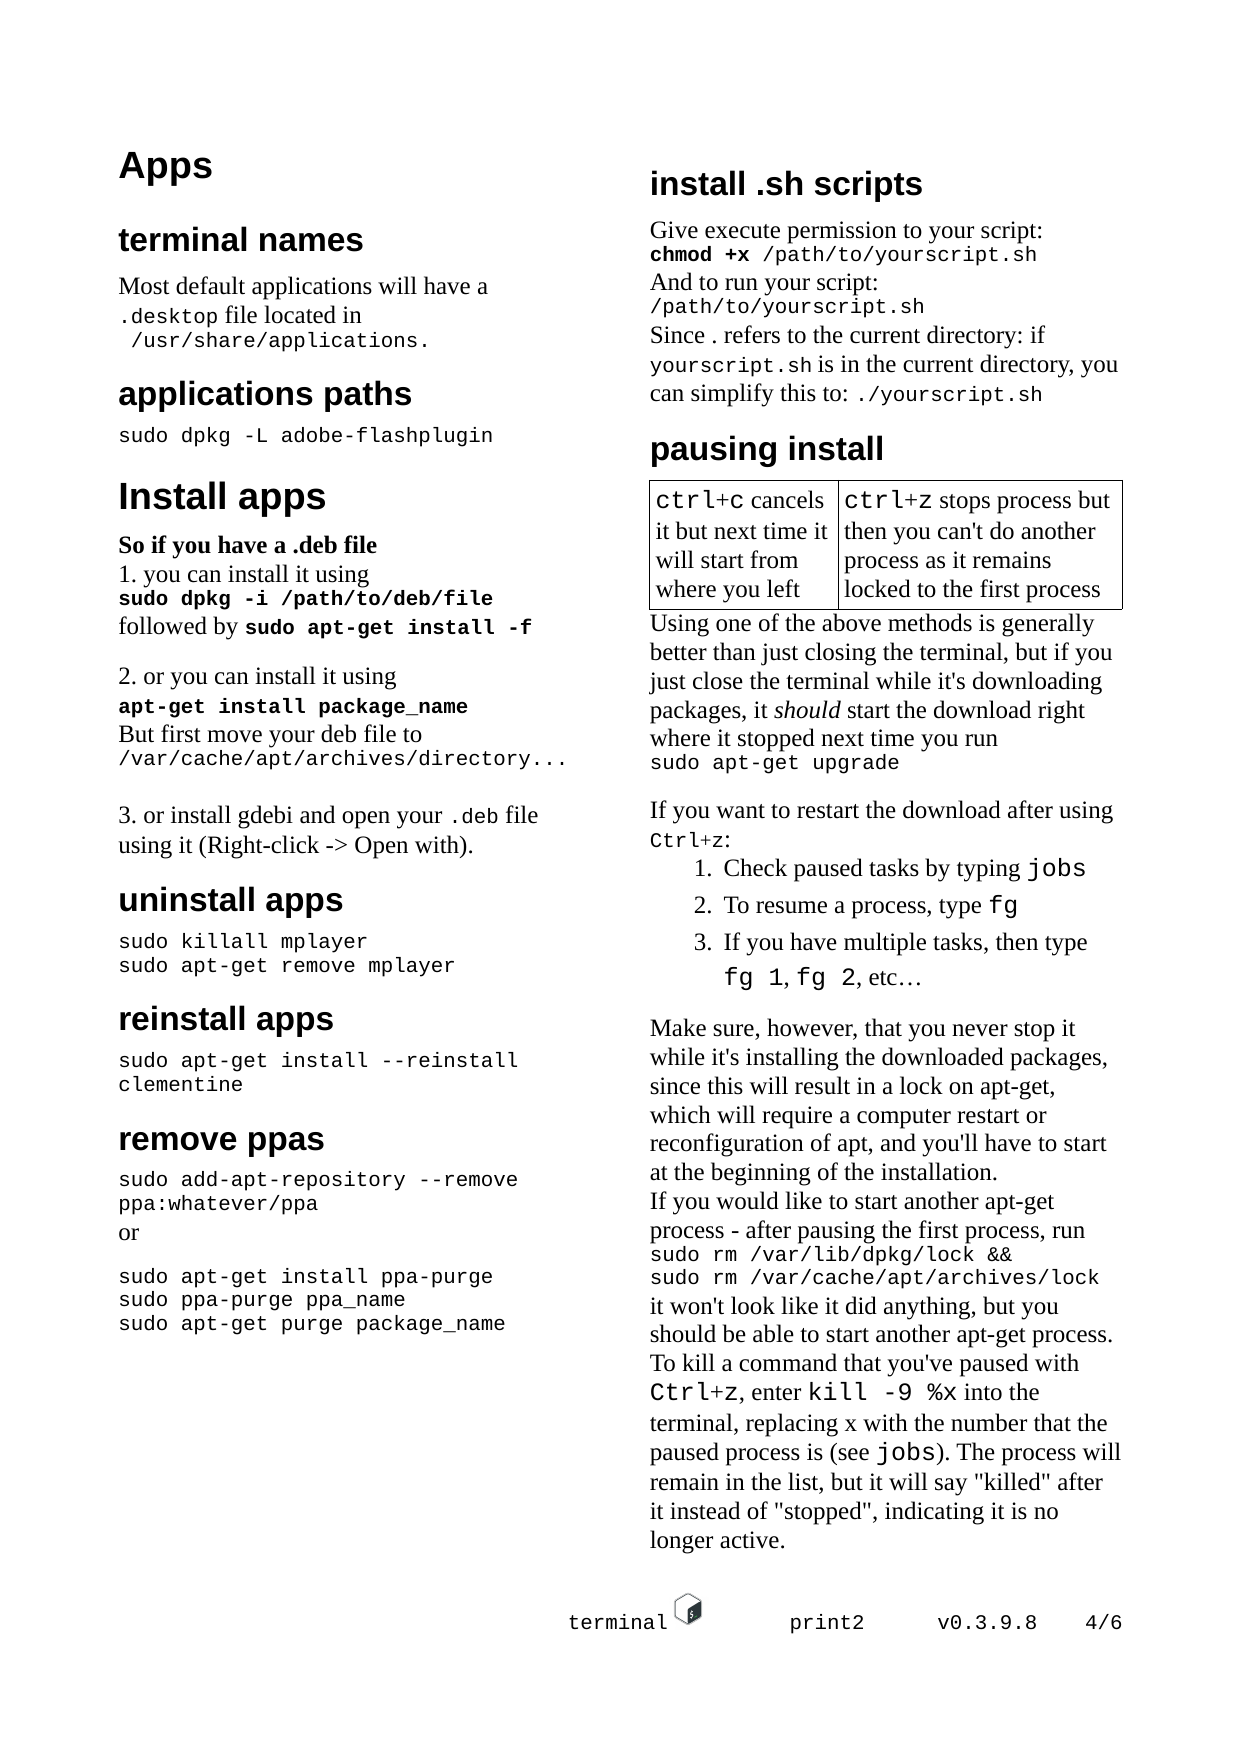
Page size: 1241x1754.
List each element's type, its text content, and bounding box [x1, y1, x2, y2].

text /path/to/yourscript.sh [649, 296, 1122, 320]
text 3. or install gdebi and open your .deb file using it (Right-click -> Open with). [118, 801, 591, 859]
text it won't look like it did anything, but you should be able to start another apt-get process. [649, 1291, 1122, 1348]
text Make sure, however, that you never stop it while it's installing the downloaded packages, since this will result in a lock on apt-get, which will require a computer restart or reconfiguration of apt, and you'll have to start at the beginning of the installation. [649, 1013, 1122, 1186]
subtitle install .sh scripts [649, 164, 1122, 203]
text sudo apt-get purge package_name [118, 1313, 591, 1337]
subtitle Apps [118, 143, 591, 187]
text Since . refers to the current directory: if yourscript.sh is in the current directory, you can simplify this to: ./yourscript.sh [649, 320, 1122, 408]
text 2. or you can install it using [118, 661, 591, 690]
text followed by sudo apt-get install -f [118, 611, 591, 641]
text sudo rm /var/cache/apt/archives/lock [649, 1267, 1122, 1291]
list If you have multiple tasks, then type fg 1, fg 2, etc… [694, 927, 1122, 993]
list To resume a process, type fg [694, 891, 1122, 921]
subtitle pausing install [649, 429, 1122, 467]
list Check paused tasks by typing jobs [694, 853, 1122, 884]
text sudo apt-get remove mplayer [118, 954, 591, 978]
text To kill a command that you've paused with Ctrl+z, enter kill -9 %x into the terminal, replacing x with the number that the paused process is (see jobs). The process will remain in the list, but it will say "killed" after it instead of "stopped", indicating it is no longer active. [649, 1348, 1122, 1554]
text apt-get install package_name [118, 690, 591, 719]
text Give execute permission to your script: [649, 215, 1122, 244]
text And to run your script: [649, 267, 1122, 296]
text So if you have a .deb file [118, 530, 591, 559]
text or [118, 1217, 591, 1246]
subtitle terminal names [118, 220, 591, 259]
text If you would like to start another apt-get process - after pausing the first process, run [649, 1186, 1122, 1243]
text sudo ppa-purge ppa_name [118, 1289, 591, 1313]
text Most default applications will have a .desktop file located in [118, 271, 591, 329]
table_header ctrl+c cancels it but next time it will start from where you left [650, 481, 838, 608]
picture [667, 1588, 709, 1630]
subtitle Install apps [118, 474, 591, 517]
subtitle applications paths [118, 374, 591, 413]
text sudo apt-get install ppa-purge [118, 1266, 591, 1289]
text Using one of the above methods is generally better than just closing the terminal, but if you just close the terminal while it's downloading packages, it should start the download right where it stopped next time you run [649, 610, 1122, 752]
text sudo rm /var/lib/dpkg/lock && [649, 1243, 1122, 1267]
text /usr/share/applications. [118, 329, 591, 353]
table_header ctrl+z stops process but then you can't do another process as it remains locked to the first process [839, 481, 1122, 608]
subtitle uninstall apps [118, 880, 591, 918]
text chmod +x /path/to/yourscript.sh [649, 244, 1122, 267]
text If you want to restart the download after using Ctrl+z: [649, 795, 1122, 853]
text But first move your deb file to [118, 719, 591, 748]
text sudo add-apt-repository --remove ppa:whatever/ppa [118, 1169, 591, 1217]
subtitle reinstall apps [118, 999, 591, 1038]
text /var/cache/apt/archives/directory... [118, 748, 591, 772]
text 1. you can install it using [118, 559, 591, 587]
text sudo dpkg -L adobe-flashplugin [118, 425, 591, 449]
text sudo apt-get upgrade [649, 752, 1122, 776]
text sudo apt-get install --reinstall clementine [118, 1050, 591, 1097]
text sudo dpkg -i /path/to/deb/file [118, 587, 591, 611]
text sudo killall mplayer [118, 931, 591, 954]
subtitle remove ppas [118, 1118, 591, 1157]
